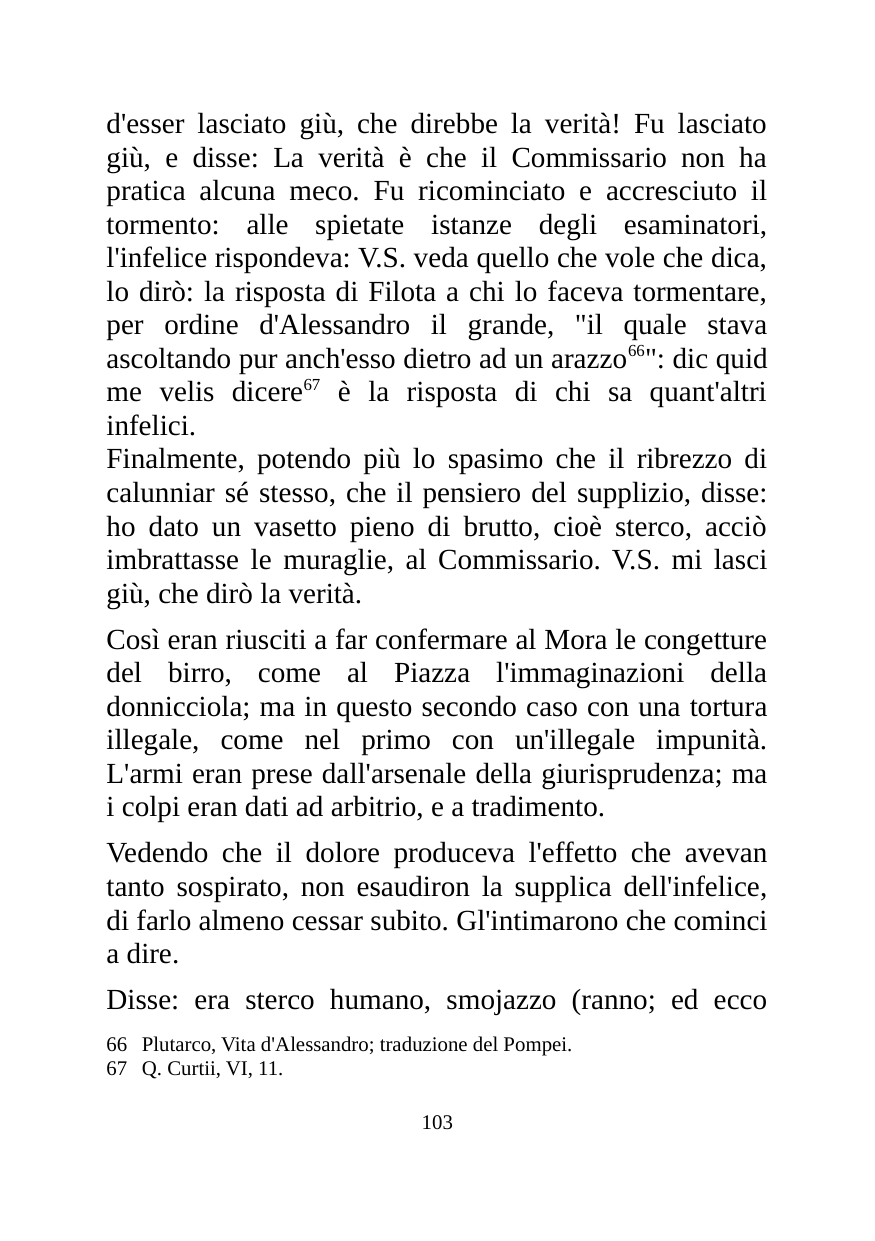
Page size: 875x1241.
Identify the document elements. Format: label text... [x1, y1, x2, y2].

text Finalmente, potendo più lo spasimo che il ribrezzo di calunniar sé stesso, che il pensiero del supplizio, disse: ho dato un vasetto pieno di brutto, cioè sterco, acciò imbrattasse le muraglie, al Commissario. V.S. mi lasci giù, che dirò la verità. [106, 442, 768, 609]
text Disse: era sterco humano, smojazzo (ranno; ed ecco [106, 982, 768, 1016]
text Così eran riusciti a far confermare al Mora le congetture del birro, come al Piazza l'immaginazioni della donnicciola; ma in questo secondo caso con una tortura illegale, come nel primo con un'illegale impunità. L'armi eran prese dall'arsenale della giurisprudenza; ma i colpi eran dati ad arbitrio, e a tradimento. [106, 622, 768, 823]
text d'esser lasciato giù, che direbbe la verità! Fu lasciato giù, e disse: La verità è che il Commissario non ha pratica alcuna meco. Fu ricominciato e accresciuto il tormento: alle spietate istanze degli esaminatori, l'infelice rispondeva: V.S. veda quello che vole che dica, lo dirò: la risposta di Filota a chi lo faceva tormentare, per ordine d'Alessandro il grande, "il quale stava ascoltando pur anch'esso dietro ad un arazzo": dic quid me velis dicere è la risposta di chi sa quant'altri infelici. [106, 106, 768, 442]
text Q. Curtii, VI, 11. [106, 1056, 768, 1080]
text Vedendo che il dolore produceva l'effetto che avevan tanto sospirato, non esaudiron la supplica dell'infelice, di farlo almeno cessar subito. Gl'intimarono che cominci a dire. [106, 836, 768, 970]
text Plutarco, Vita d'Alessandro; traduzione del Pompei. [106, 1032, 768, 1056]
